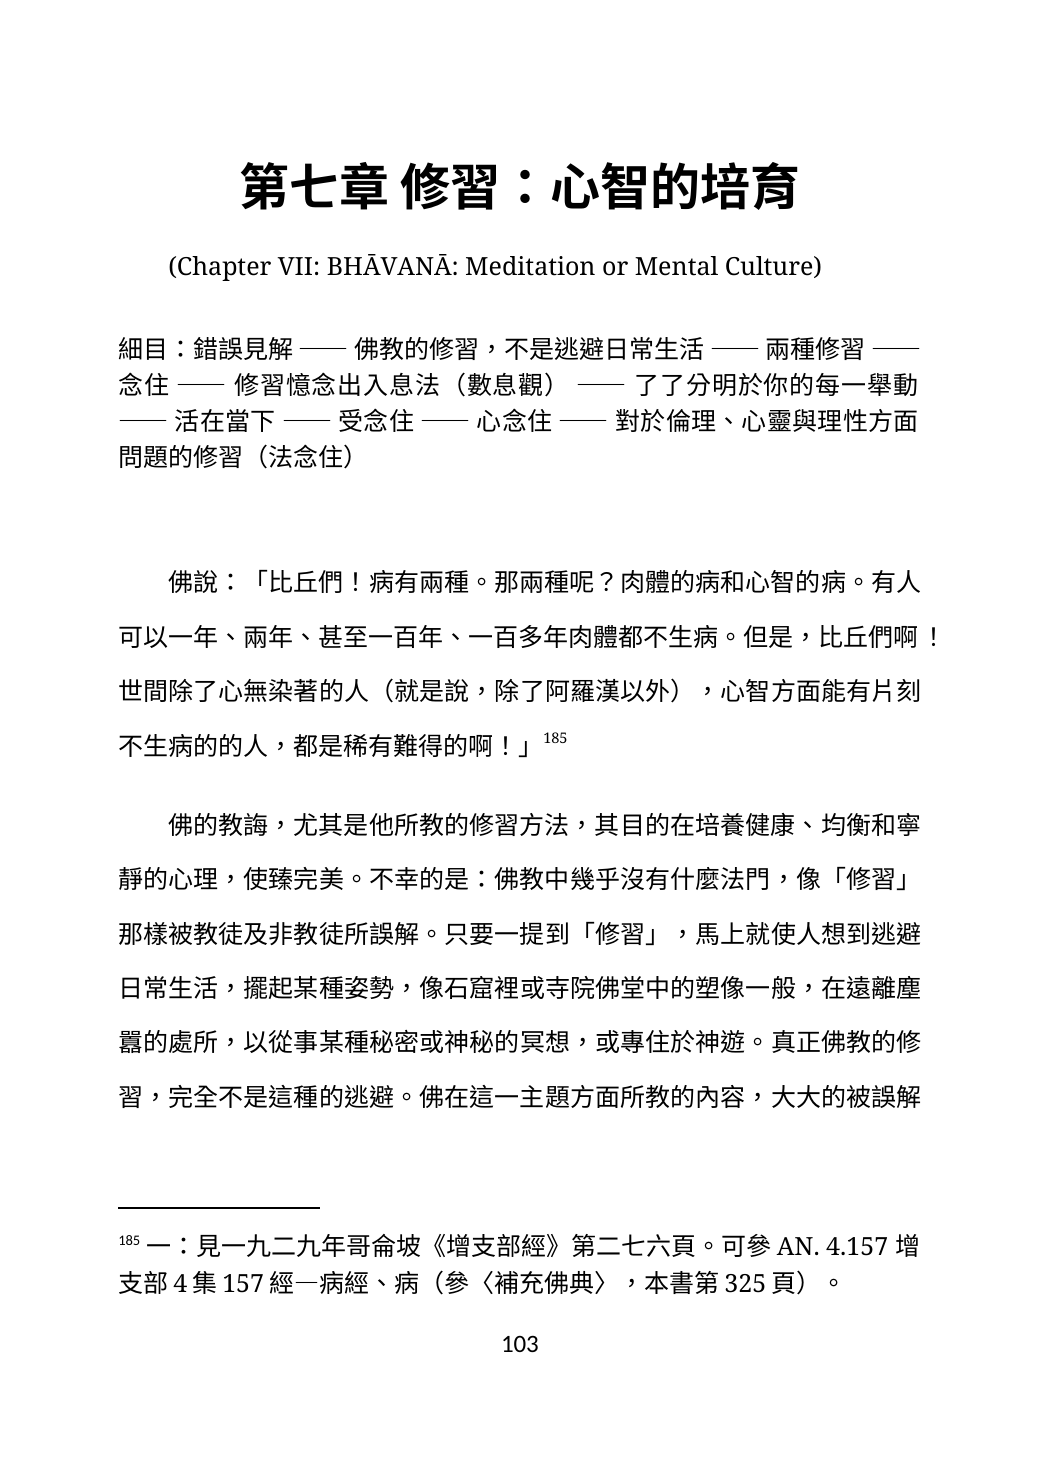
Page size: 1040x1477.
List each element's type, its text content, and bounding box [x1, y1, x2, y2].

text (Chapter VII: BHĀVANĀ: Meditation or Mental Culture) [118, 249, 921, 283]
text 一：見一九二九年哥侖坡《增支部經》第二七六頁。可參AN. 4.157 增支部4集157經—病經、病（參〈補充佛典〉，本書第325頁）。 [118, 1227, 921, 1299]
text 佛的教誨，尤其是他所教的修習方法，其目的在培養健康、均衡和寧靜的心理，使臻完美。不幸的是：佛教中幾乎沒有什麼法門，像「修習」那樣被教徒及非教徒所誤解。只要一提到「修習」，馬上就使人想到逃避日常生活，擺起某種姿勢，像石窟裡或寺院佛堂中的塑像一般，在遠離塵囂的處所，以從事某種秘密或神秘的冥想，或專住於神遊。真正佛教的修習，完全不是這種的逃避。佛在這一主題方面所教的內容，大大的被誤解 [118, 805, 921, 1113]
text 細目：錯誤見解 —— 佛教的修習，不是逃避日常生活 —— 兩種修習 —— 念住 —— 修習憶念出入息法（數息觀） —— 了了分明於你的每一舉動 —— 活在當下 —— 受念住 —— 心念住 —— 對於倫理、心靈與理性方面問題的修習（法念住） [118, 329, 921, 474]
text 佛說：「比丘們！病有兩種。那兩種呢？肉體的病和心智的病。有人可以一年、兩年、甚至一百年、一百多年肉體都不生病。但是，比丘們啊！世間除了心無染著的人（就是說，除了阿羅漢以外），心智方面能有片刻不生病的的人，都是稀有難得的啊！」 [118, 563, 921, 762]
subtitle 第七章 修習：心智的培育 [118, 147, 921, 220]
